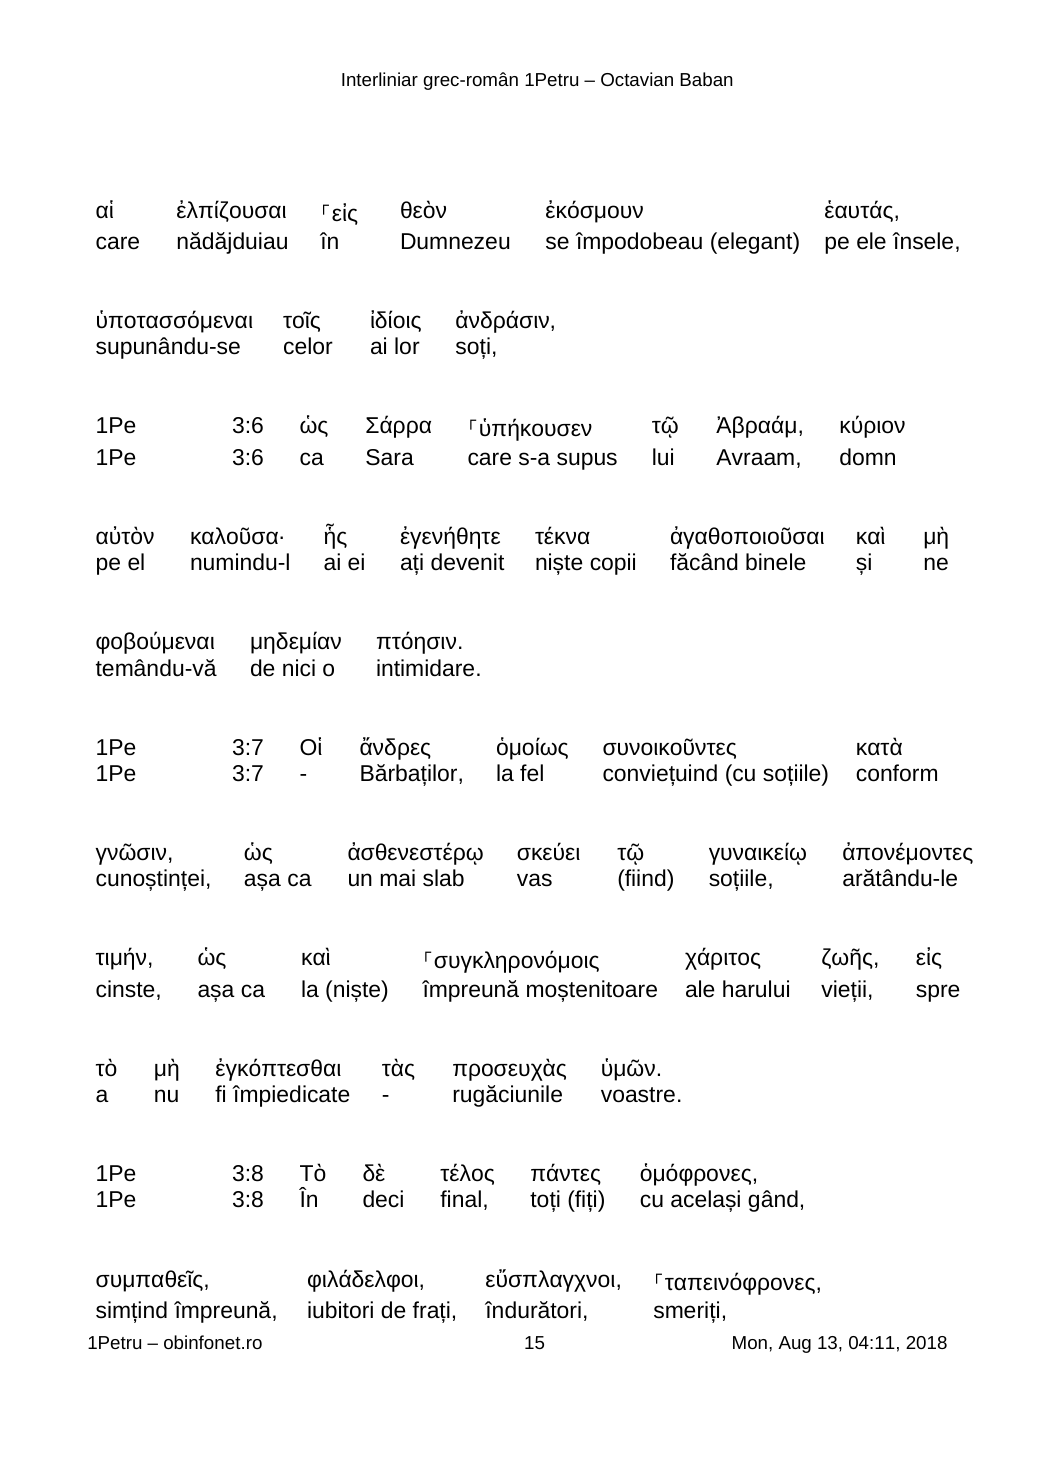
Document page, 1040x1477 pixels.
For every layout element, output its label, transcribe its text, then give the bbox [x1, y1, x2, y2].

table_cell - [378, 1081, 448, 1107]
table_cell ἐγκόπτεσθαι [211, 1055, 377, 1081]
table_cell 3:6 [228, 413, 295, 444]
table_cell ὑποτασσόμεναι [91, 307, 279, 333]
table_cell συνοικοῦντες [598, 734, 851, 760]
table_header [172, 170, 316, 197]
table_cell τὸ [91, 1055, 149, 1081]
table_cell conform [851, 760, 970, 786]
table_cell rugăciunile [448, 1081, 596, 1107]
table_cell niște copii [531, 549, 666, 575]
table_cell ἐλπίζουσαι [172, 197, 316, 228]
table_cell μὴ [919, 523, 980, 549]
table_cell 1Pe [91, 734, 228, 760]
table_cell τὰς [378, 1055, 448, 1081]
table_cell Dumnezeu [396, 228, 541, 254]
table_cell de nici o [246, 655, 372, 681]
table_header [295, 707, 355, 733]
table_cell πάντες [526, 1160, 635, 1186]
table_cell care [91, 228, 172, 254]
table_header [596, 1028, 712, 1055]
table_cell τέλος [436, 1160, 526, 1186]
table_cell ἄνδρες [355, 734, 492, 760]
table_cell συμπαθεῖς, [91, 1266, 303, 1297]
table_cell αὐτὸν [91, 523, 186, 549]
table_header [851, 707, 970, 733]
table_header [704, 813, 838, 839]
table_cell temându-vă [91, 655, 246, 681]
table_header [91, 496, 186, 523]
table_header [358, 1134, 436, 1160]
table_cell 1Pe [91, 413, 228, 444]
table_header [513, 813, 613, 839]
table_header [418, 918, 681, 944]
table_cell δὲ [358, 1160, 436, 1186]
table_header [186, 496, 319, 523]
table_header [228, 386, 295, 412]
table_header [396, 496, 531, 523]
table_cell θεὸν [396, 197, 541, 228]
table_cell 3:8 [228, 1186, 295, 1213]
table_header [911, 918, 992, 944]
table_cell vieții, [817, 976, 911, 1002]
table_cell (fiind) [613, 865, 704, 892]
table_header [343, 813, 512, 839]
table_cell τιμήν, [91, 944, 193, 976]
table_cell 1Pe [91, 1186, 228, 1213]
table_header [919, 496, 980, 523]
table_header [851, 496, 919, 523]
table_header [228, 1134, 295, 1160]
table_cell pe ele însele, [820, 228, 985, 254]
table_header [91, 281, 279, 307]
table_cell ὁμοίως [492, 734, 598, 760]
table_cell προσευχὰς [448, 1055, 596, 1081]
table_header [817, 918, 911, 944]
table_header [91, 1134, 228, 1160]
table_header [91, 602, 246, 628]
table_cell ἑαυτάς, [820, 197, 985, 228]
table_cell cinste, [91, 976, 193, 1002]
table_cell ἀπονέμοντες [838, 839, 1000, 865]
table_header [481, 1239, 649, 1266]
table_cell πτόησιν. [372, 628, 509, 654]
table_cell fi împiedicate [211, 1081, 377, 1107]
table_cell Τὸ [295, 1160, 358, 1186]
table_cell Ἀβραάμ, [712, 413, 835, 444]
table_cell Avraam, [712, 444, 835, 470]
table_cell καὶ [851, 523, 919, 549]
table_cell Οἱ [295, 734, 355, 760]
table_cell καὶ [297, 944, 418, 976]
table_cell în [316, 228, 396, 254]
table_header [279, 281, 366, 307]
table_cell ἀνδράσιν, [451, 307, 584, 333]
table_cell arătându-le [838, 865, 1000, 892]
table_cell la (niște) [297, 976, 418, 1002]
table_cell pe el [91, 549, 186, 575]
table_cell ζωῆς, [817, 944, 911, 976]
table_cell 3:6 [228, 444, 295, 470]
table_cell celor [279, 333, 366, 360]
table_cell φιλάδελφοι, [303, 1266, 481, 1297]
table_cell nu [150, 1081, 211, 1107]
table_header [91, 813, 239, 839]
table_header [835, 386, 937, 412]
table_header [297, 918, 418, 944]
table_cell soțiile, [704, 865, 838, 892]
table_cell așa ca [193, 976, 297, 1002]
table_cell deci [358, 1186, 436, 1213]
table_cell ne [919, 549, 980, 575]
table_header [712, 386, 835, 412]
table_cell 1Pe [91, 760, 228, 786]
table_header [150, 1028, 211, 1055]
table_cell ἰδίοις [366, 307, 451, 333]
table_header [372, 602, 509, 628]
table_cell Σάρρα [361, 413, 463, 444]
table_cell - [295, 760, 355, 786]
table_cell τέκνα [531, 523, 666, 549]
table_cell αἱ [91, 197, 172, 228]
table_cell ὡς [240, 839, 343, 865]
table_cell κύριον [835, 413, 937, 444]
table_cell făcând binele [666, 549, 851, 575]
table_cell ὡς [193, 944, 297, 976]
table_header [448, 1028, 596, 1055]
table_cell cu același gând, [635, 1186, 832, 1213]
table_cell φοβούμεναι [91, 628, 246, 654]
table_header [303, 1239, 481, 1266]
table_cell a [91, 1081, 149, 1107]
table_cell ὁμόφρονες, [635, 1160, 832, 1186]
table_cell numindu-l [186, 549, 319, 575]
table_header [240, 813, 343, 839]
table_header [355, 707, 492, 733]
table_cell καλοῦσα· [186, 523, 319, 549]
table_header [648, 386, 712, 412]
table_header [436, 1134, 526, 1160]
table_header [681, 918, 817, 944]
table_cell ai lor [366, 333, 451, 360]
table_cell τῷ [613, 839, 704, 865]
table_cell σκεύει [513, 839, 613, 865]
table_header [396, 170, 541, 197]
table_cell se împodobeau (elegant) [541, 228, 820, 254]
table_cell iubitori de frați, [303, 1297, 481, 1323]
table_cell supunându-se [91, 333, 279, 360]
table_cell ⸀ταπεινόφρονες, [649, 1266, 853, 1297]
table_cell îndurători, [481, 1297, 649, 1323]
table_cell voastre. [596, 1081, 712, 1107]
table_header [91, 1028, 149, 1055]
table_cell spre [911, 976, 992, 1002]
table_cell nădăjduiau [172, 228, 316, 254]
table_header [91, 1239, 303, 1266]
table_header [463, 386, 647, 412]
table_cell În [295, 1186, 358, 1213]
table_header [526, 1134, 635, 1160]
table_cell final, [436, 1186, 526, 1213]
table_cell lui [648, 444, 712, 470]
table_cell μὴ [150, 1055, 211, 1081]
table_header [228, 707, 295, 733]
table_cell smeriți, [649, 1297, 853, 1323]
table_header [316, 170, 396, 197]
table_cell intimidare. [372, 655, 509, 681]
table_header [492, 707, 598, 733]
table_header [91, 386, 228, 412]
table_cell ca [295, 444, 361, 470]
table_cell vas [513, 865, 613, 892]
table_cell ὡς [295, 413, 361, 444]
table_cell ale harului [681, 976, 817, 1002]
table_header [820, 170, 985, 197]
table_header [319, 496, 396, 523]
table_header [211, 1028, 377, 1055]
table_cell κατὰ [851, 734, 970, 760]
table_cell ai ei [319, 549, 396, 575]
table_cell τοῖς [279, 307, 366, 333]
table_header [295, 386, 361, 412]
table_header [91, 918, 193, 944]
table_cell μηδεμίαν [246, 628, 372, 654]
table_header [531, 496, 666, 523]
table_cell ἐγενήθητε [396, 523, 531, 549]
table_cell 1Pe [91, 1160, 228, 1186]
table_cell toți (fiți) [526, 1186, 635, 1213]
table_cell 1Pe [91, 444, 228, 470]
table_cell εἰς [911, 944, 992, 976]
table_cell ați devenit [396, 549, 531, 575]
table_cell εὔσπλαγχνοι, [481, 1266, 649, 1297]
table_header [838, 813, 1000, 839]
table_cell ἀσθενεστέρῳ [343, 839, 512, 865]
table_header [91, 170, 172, 197]
table_header [451, 281, 584, 307]
table_cell γυναικείῳ [704, 839, 838, 865]
table_cell și [851, 549, 919, 575]
table_header [91, 707, 228, 733]
table_cell τῷ [648, 413, 712, 444]
table_header [666, 496, 851, 523]
table_header [193, 918, 297, 944]
table_header [649, 1239, 853, 1266]
table_header [361, 386, 463, 412]
table_cell Bărbaților, [355, 760, 492, 786]
table_header [366, 281, 451, 307]
table_header [598, 707, 851, 733]
table_cell ⸀ὑπήκουσεν [463, 413, 647, 444]
table_cell ἀγαθοποιοῦσαι [666, 523, 851, 549]
table_cell soți, [451, 333, 584, 360]
table_cell împreună moștenitoare [418, 976, 681, 1002]
table_cell 3:7 [228, 734, 295, 760]
table_header [541, 170, 820, 197]
table_cell 3:8 [228, 1160, 295, 1186]
table_cell așa ca [240, 865, 343, 892]
table_cell Sara [361, 444, 463, 470]
table_cell ἐκόσμουν [541, 197, 820, 228]
table_cell cunoștinței, [91, 865, 239, 892]
table_cell la fel [492, 760, 598, 786]
table_cell ⸀εἰς [316, 197, 396, 228]
table_cell un mai slab [343, 865, 512, 892]
table_cell domn [835, 444, 937, 470]
table_header [635, 1134, 832, 1160]
table_cell ⸀συγκληρονόμοις [418, 944, 681, 976]
table_header [613, 813, 704, 839]
table_cell ὑμῶν. [596, 1055, 712, 1081]
table_header [378, 1028, 448, 1055]
table_header [295, 1134, 358, 1160]
table_cell care s-a supus [463, 444, 647, 470]
table_cell conviețuind (cu soțiile) [598, 760, 851, 786]
table_cell ἧς [319, 523, 396, 549]
table_cell simțind împreună, [91, 1297, 303, 1323]
table_cell 3:7 [228, 760, 295, 786]
table_header [246, 602, 372, 628]
table_cell γνῶσιν, [91, 839, 239, 865]
table_cell χάριτος [681, 944, 817, 976]
